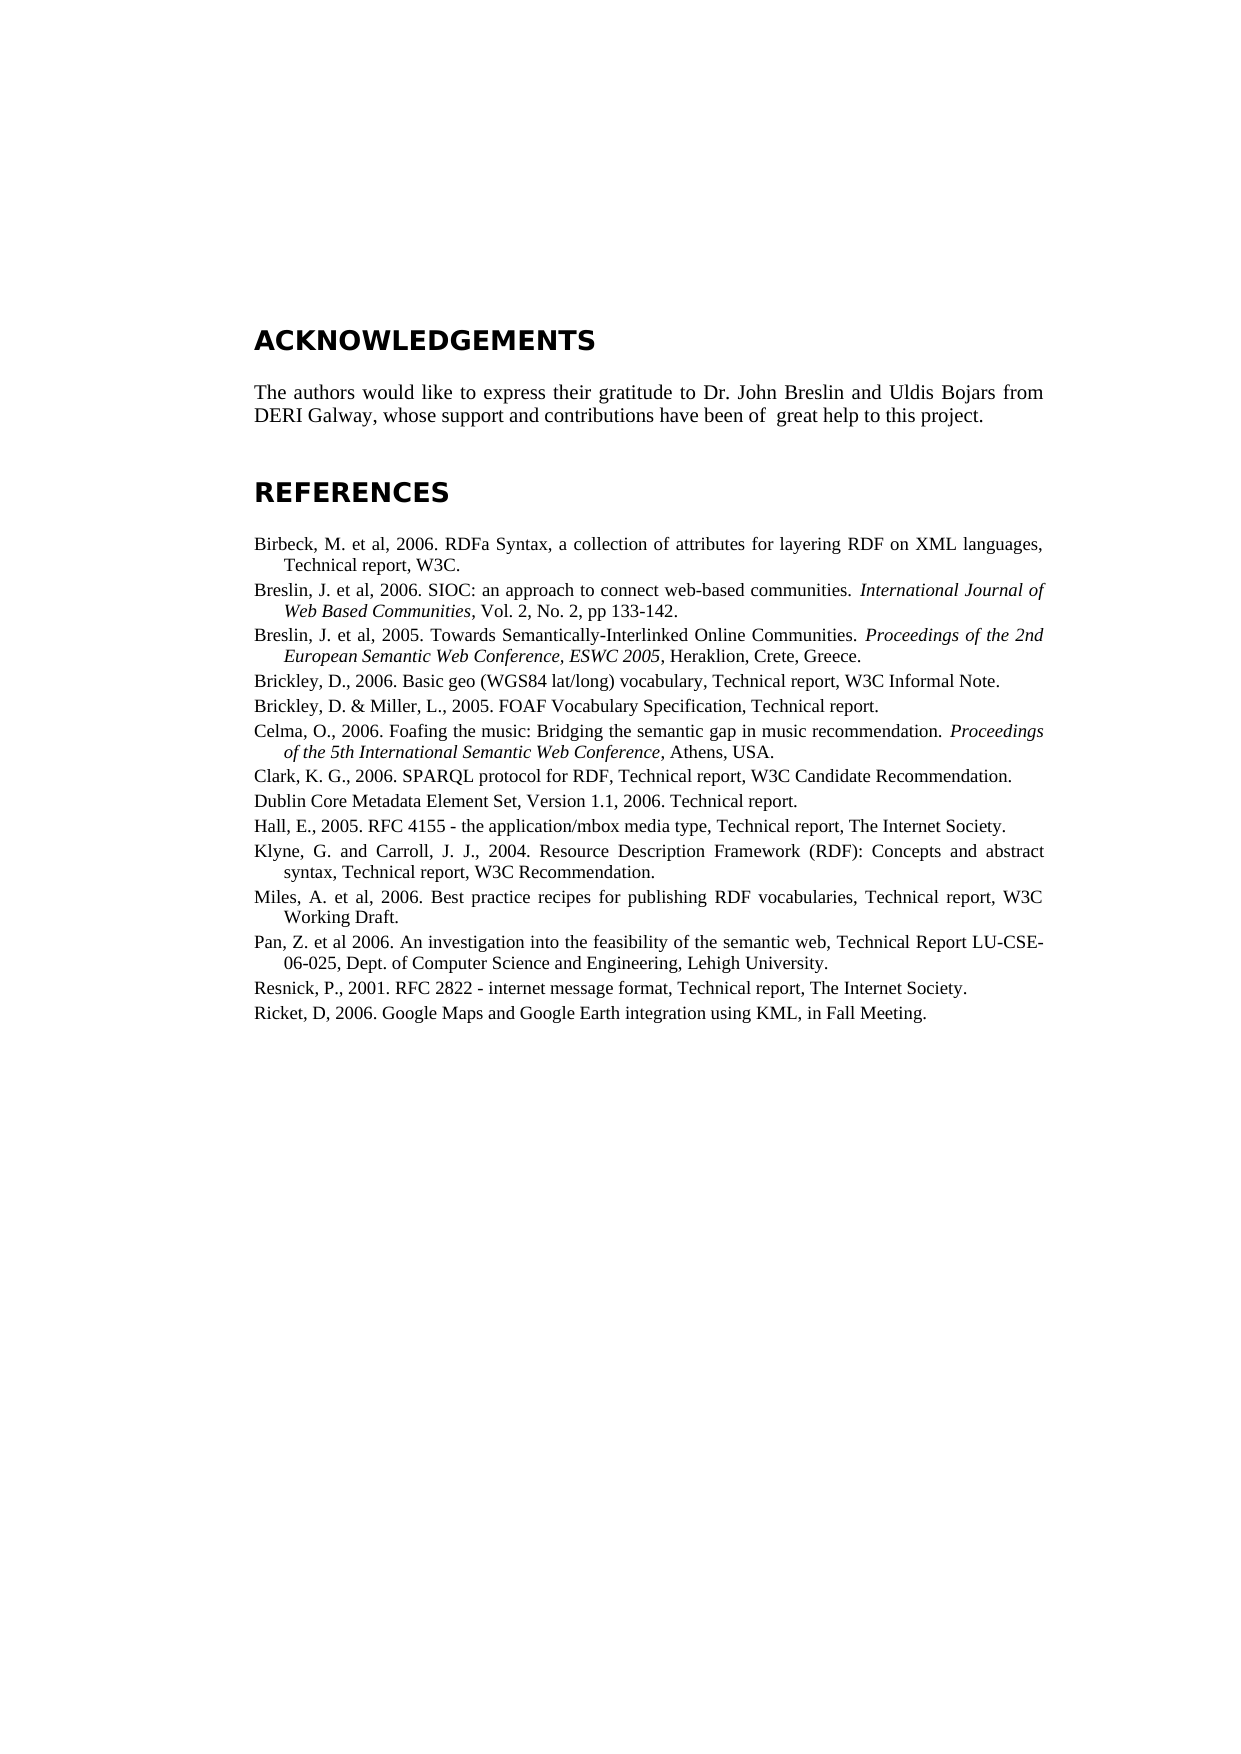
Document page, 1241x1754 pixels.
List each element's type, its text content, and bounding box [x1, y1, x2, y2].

text Birbeck, M. et al, 2006. RDFa Syntax, a collection of attributes for layering RDF on XML languages, Technical report, W3C. [254, 534, 1045, 575]
text Miles, A. et al, 2006. Best practice recipes for publishing RDF vocabularies, Technical report, W3C Working Draft. [254, 887, 1045, 928]
text Breslin, J. et al, 2006. SIOC: an approach to connect web-based communities. International Journal of Web Based Communities, Vol. 2, No. 2, pp 133-142. [254, 579, 1045, 621]
text The authors would like to express their gratitude to Dr. John Breslin and Uldis Bojars from DERI Galway, whose support and contributions have been of great help to this project. [254, 381, 1045, 427]
text Brickley, D., 2006. Basic geo (WGS84 lat/long) vocabulary, Technical report, W3C Informal Note. [254, 671, 1045, 692]
text Ricket, D, 2006. Google Maps and Google Earth integration using KML, in Fall Meeting. [254, 1003, 1045, 1023]
subtitle Acknowledgements [254, 325, 1045, 356]
text Pan, Z. et al 2006. An investigation into the feasibility of the semantic web, Technical Report LU-CSE-06-025, Dept. of Computer Science and Engineering, Lehigh University. [254, 932, 1045, 974]
subtitle References [254, 478, 1045, 509]
text Celma, O., 2006. Foafing the music: Bridging the semantic gap in music recommendation. Proceedings of the 5th International Semantic Web Conference, Athens, USA. [254, 721, 1045, 762]
text Breslin, J. et al, 2005. Towards Semantically-Interlinked Online Communities. Proceedings of the 2nd European Semantic Web Conference, ESWC 2005, Heraklion, Crete, Greece. [254, 625, 1045, 667]
text Clark, K. G., 2006. SPARQL protocol for RDF, Technical report, W3C Candidate Recommendation. [254, 766, 1045, 787]
text Resnick, P., 2001. RFC 2822 - internet message format, Technical report, The Internet Society. [254, 978, 1045, 998]
text Brickley, D. & Miller, L., 2005. FOAF Vocabulary Specification, Technical report. [254, 696, 1045, 716]
text Dublin Core Metadata Element Set, Version 1.1, 2006. Technical report. [254, 791, 1045, 812]
text Hall, E., 2005. RFC 4155 - the application/mbox media type, Technical report, The Internet Society. [254, 816, 1045, 837]
text Klyne, G. and Carroll, J. J., 2004. Resource Description Framework (RDF): Concepts and abstract syntax, Technical report, W3C Recommendation. [254, 841, 1045, 882]
